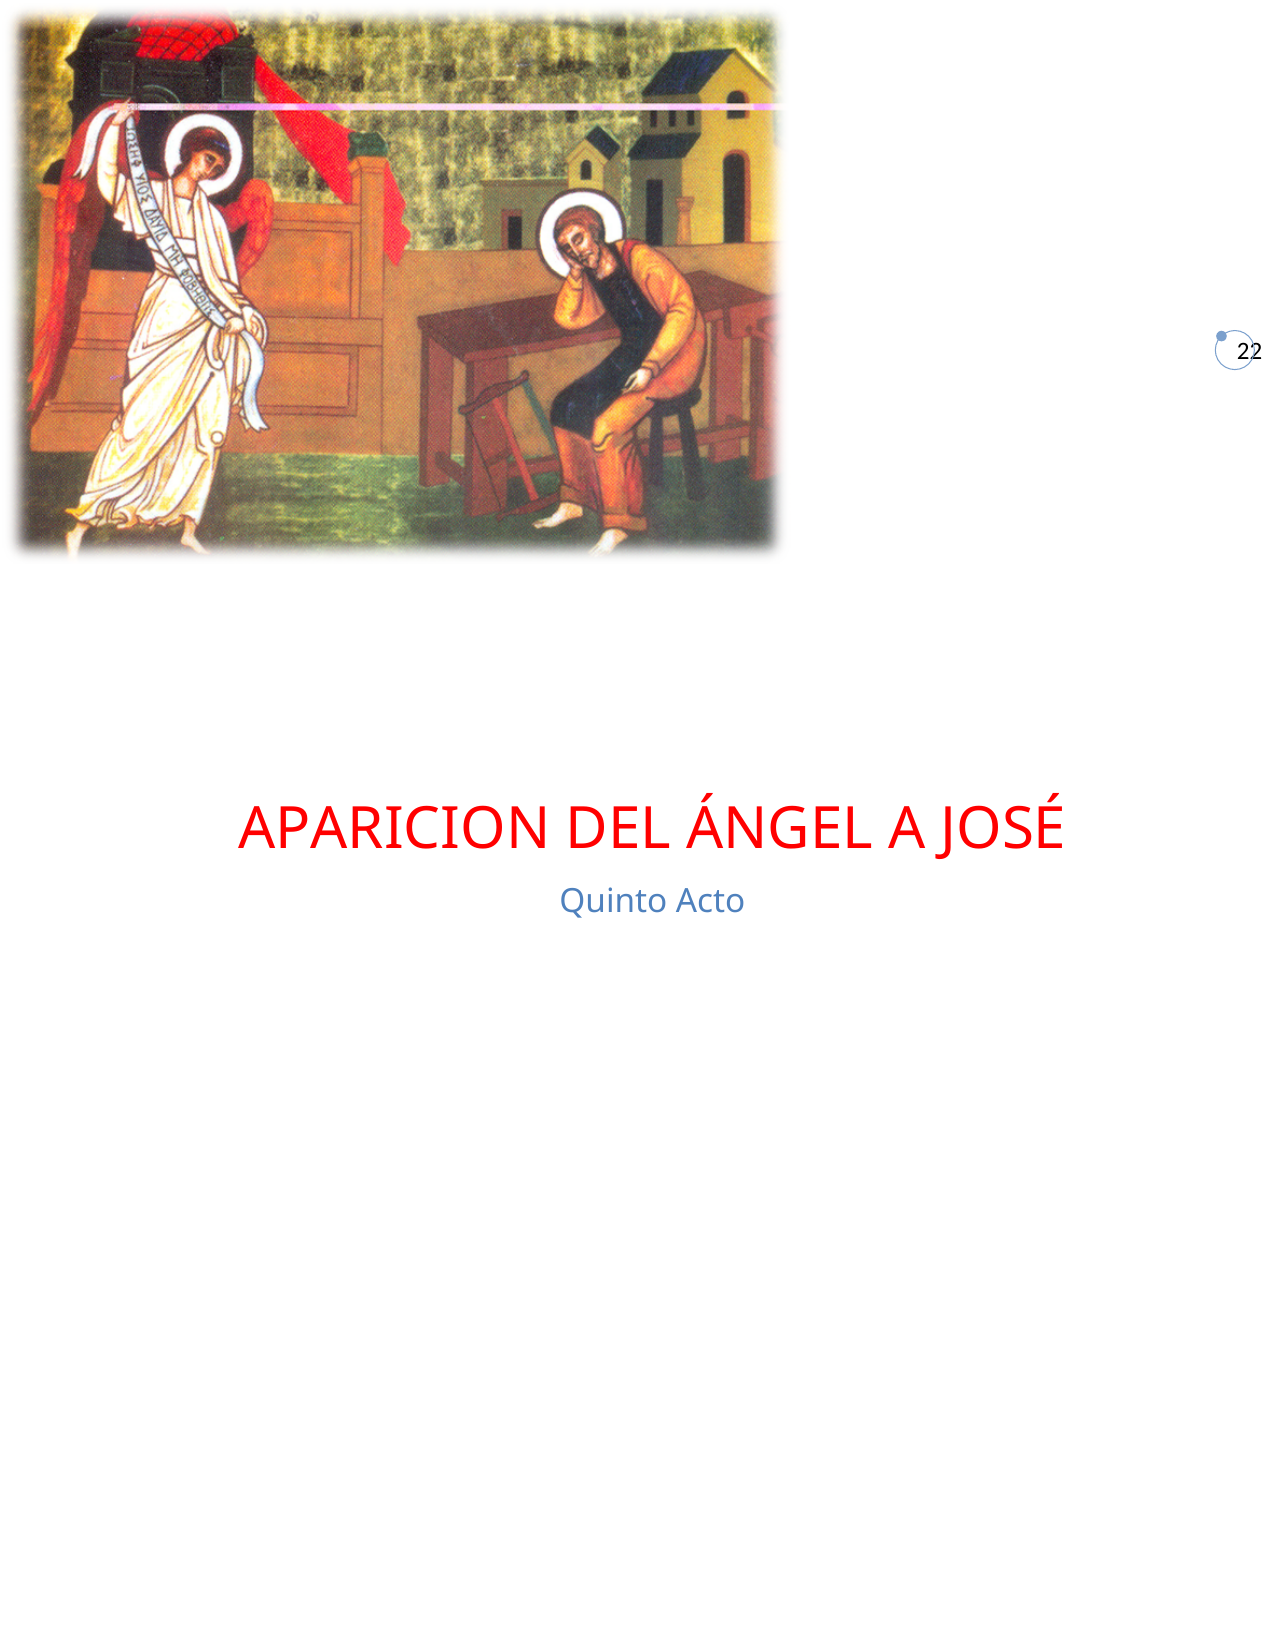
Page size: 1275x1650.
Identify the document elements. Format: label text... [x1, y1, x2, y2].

picture [1, 2, 792, 565]
text APARICION DEL ÁNGEL A JOSÉ [104, 786, 1200, 865]
text Quinto Acto [104, 877, 1200, 922]
